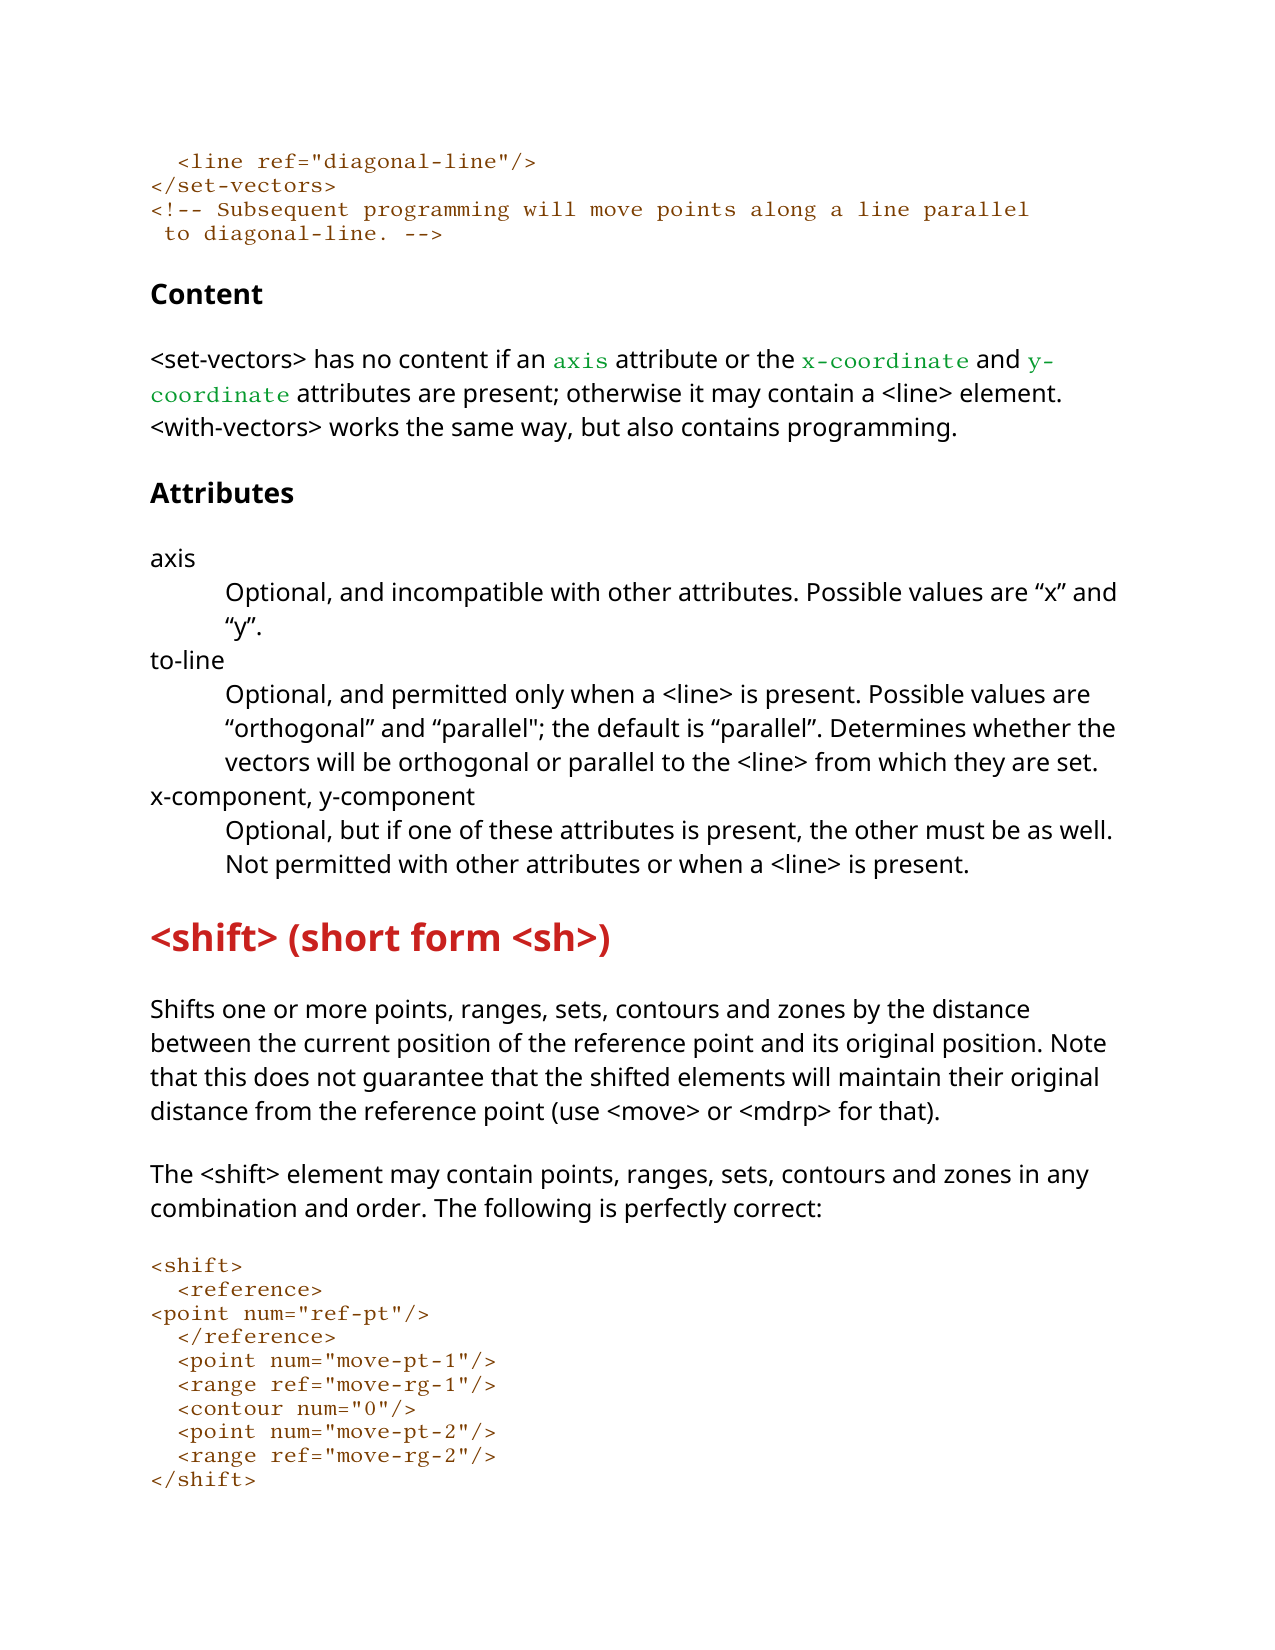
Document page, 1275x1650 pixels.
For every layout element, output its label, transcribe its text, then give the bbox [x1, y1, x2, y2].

text <shift> [150, 1254, 1125, 1278]
text x-component, y-component [150, 779, 1125, 813]
subtitle Content [150, 274, 1125, 312]
text to diagonal-line. --> [150, 221, 1125, 245]
text The <shift> element may contain points, ranges, sets, contours and zones in any combination and order. The following is perfectly correct: [150, 1157, 1125, 1225]
subtitle <shift> (short form <sh>) [150, 911, 1125, 962]
text Optional, and incompatible with other attributes. Possible values are “x” and “y”. [225, 574, 1125, 643]
text </shift> [150, 1468, 1125, 1492]
text Optional, but if one of these attributes is present, the other must be as well. Not permitted with other attributes or when a <line> is present. [225, 813, 1125, 881]
text <reference> [150, 1278, 1125, 1302]
text <contour num="0"/> [150, 1397, 1125, 1420]
text <range ref="move-rg-1"/> [150, 1373, 1125, 1397]
text </reference> [150, 1325, 1125, 1349]
text <set-vectors> has no content if an axis attribute or the x-coordinate and y-coordinate attributes are present; otherwise it may contain a <line> element. <with-vectors> works the same way, but also contains programming. [150, 342, 1125, 444]
text <range ref="move-rg-2"/> [150, 1444, 1125, 1468]
text </set-vectors> [150, 174, 1125, 197]
text <point num="move-pt-2"/> [150, 1420, 1125, 1444]
text <!-- Subsequent programming will move points along a line parallel [150, 197, 1125, 221]
text <point num="move-pt-1"/> [150, 1349, 1125, 1373]
text axis [150, 541, 1125, 574]
text Optional, and permitted only when a <line> is present. Possible values are “orthogonal” and “parallel"; the default is “parallel”. Determines whether the vectors will be orthogonal or parallel to the <line> from which they are set. [225, 677, 1125, 779]
text <line ref="diagonal-line"/> [150, 150, 1125, 174]
text <point num="ref-pt"/> [150, 1302, 1125, 1325]
text to-line [150, 643, 1125, 677]
text Shifts one or more points, ranges, sets, contours and zones by the distance between the current position of the reference point and its original position. Note that this does not guarantee that the shifted elements will maintain their original distance from the reference point (use <move> or <mdrp> for that). [150, 991, 1125, 1128]
subtitle Attributes [150, 473, 1125, 511]
